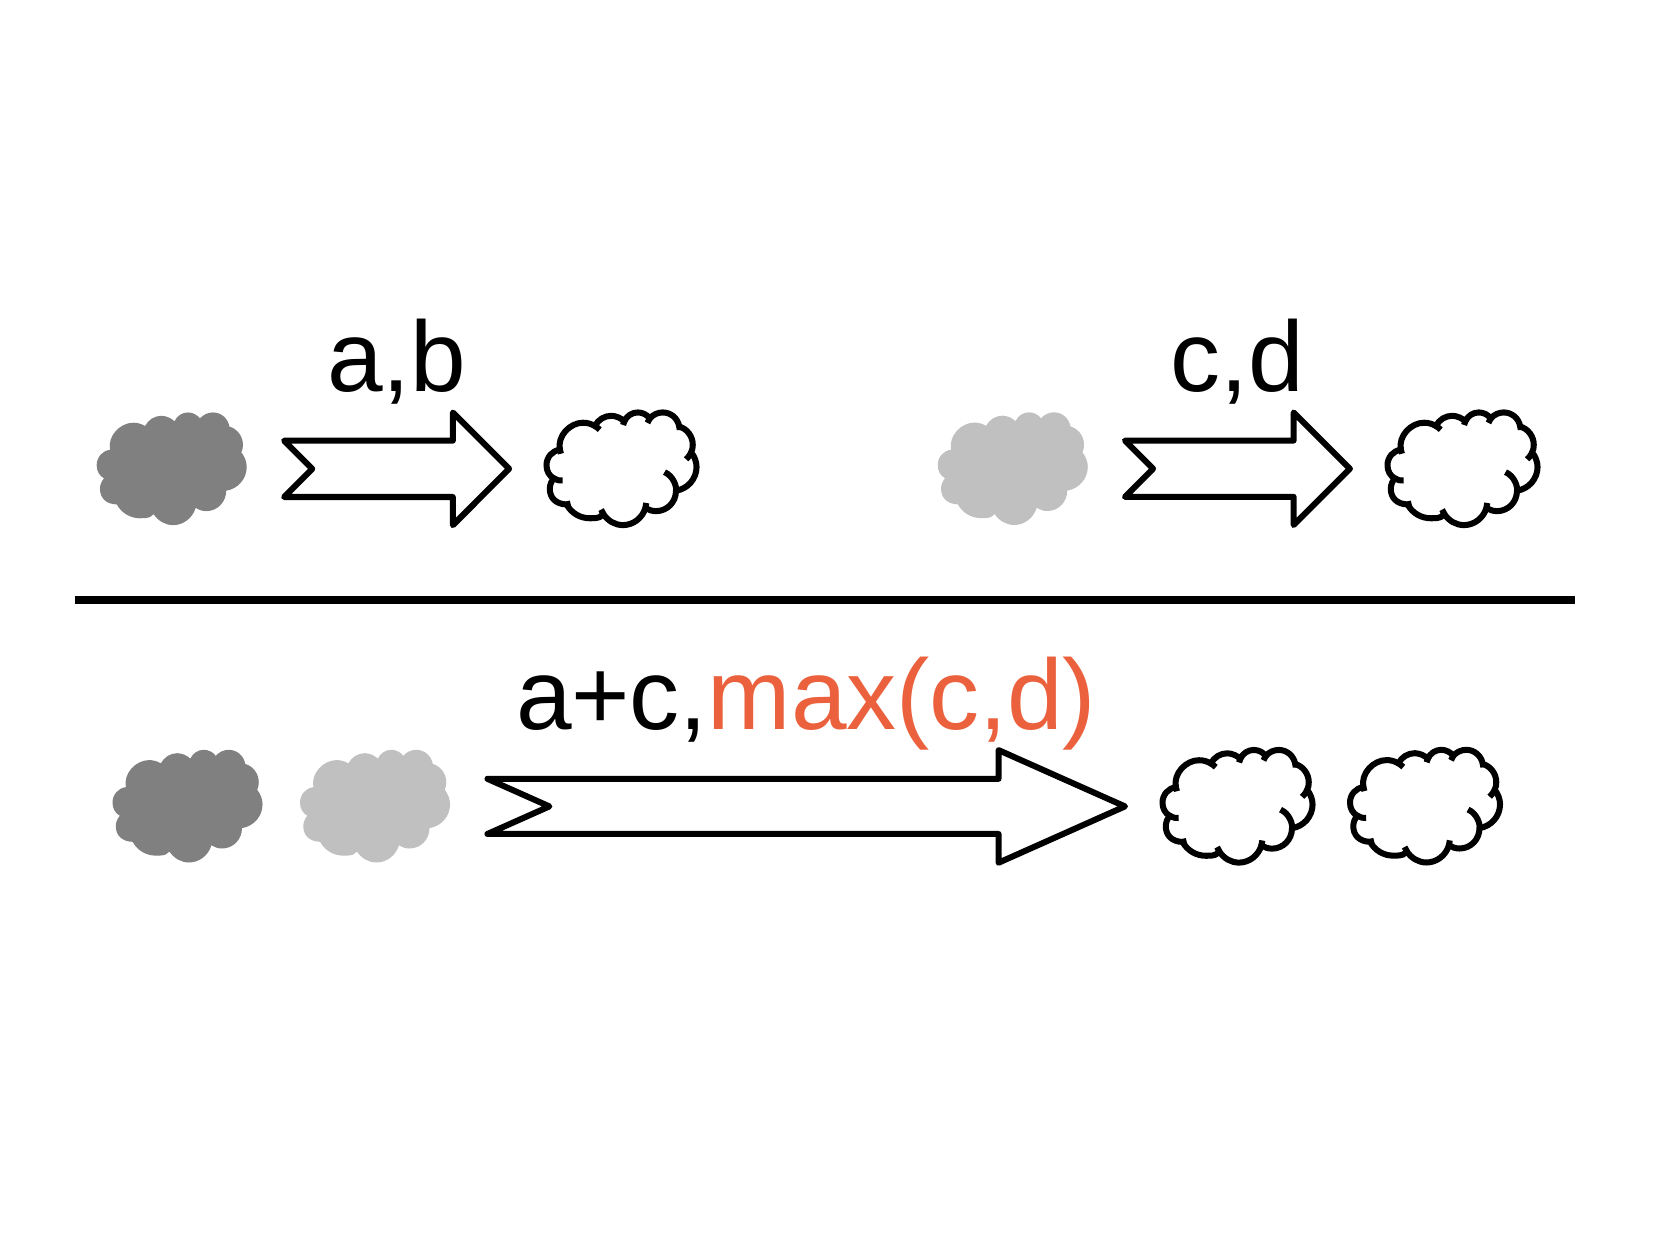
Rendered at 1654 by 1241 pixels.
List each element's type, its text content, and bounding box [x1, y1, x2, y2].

text_box a,b [284, 412, 510, 526]
text_box c,d [1124, 412, 1350, 526]
text_box [937, 412, 1088, 526]
text_box [96, 412, 247, 526]
text_box a+c,max(c,d) [487, 750, 1126, 863]
text_box [300, 749, 451, 863]
text_box [112, 749, 263, 863]
